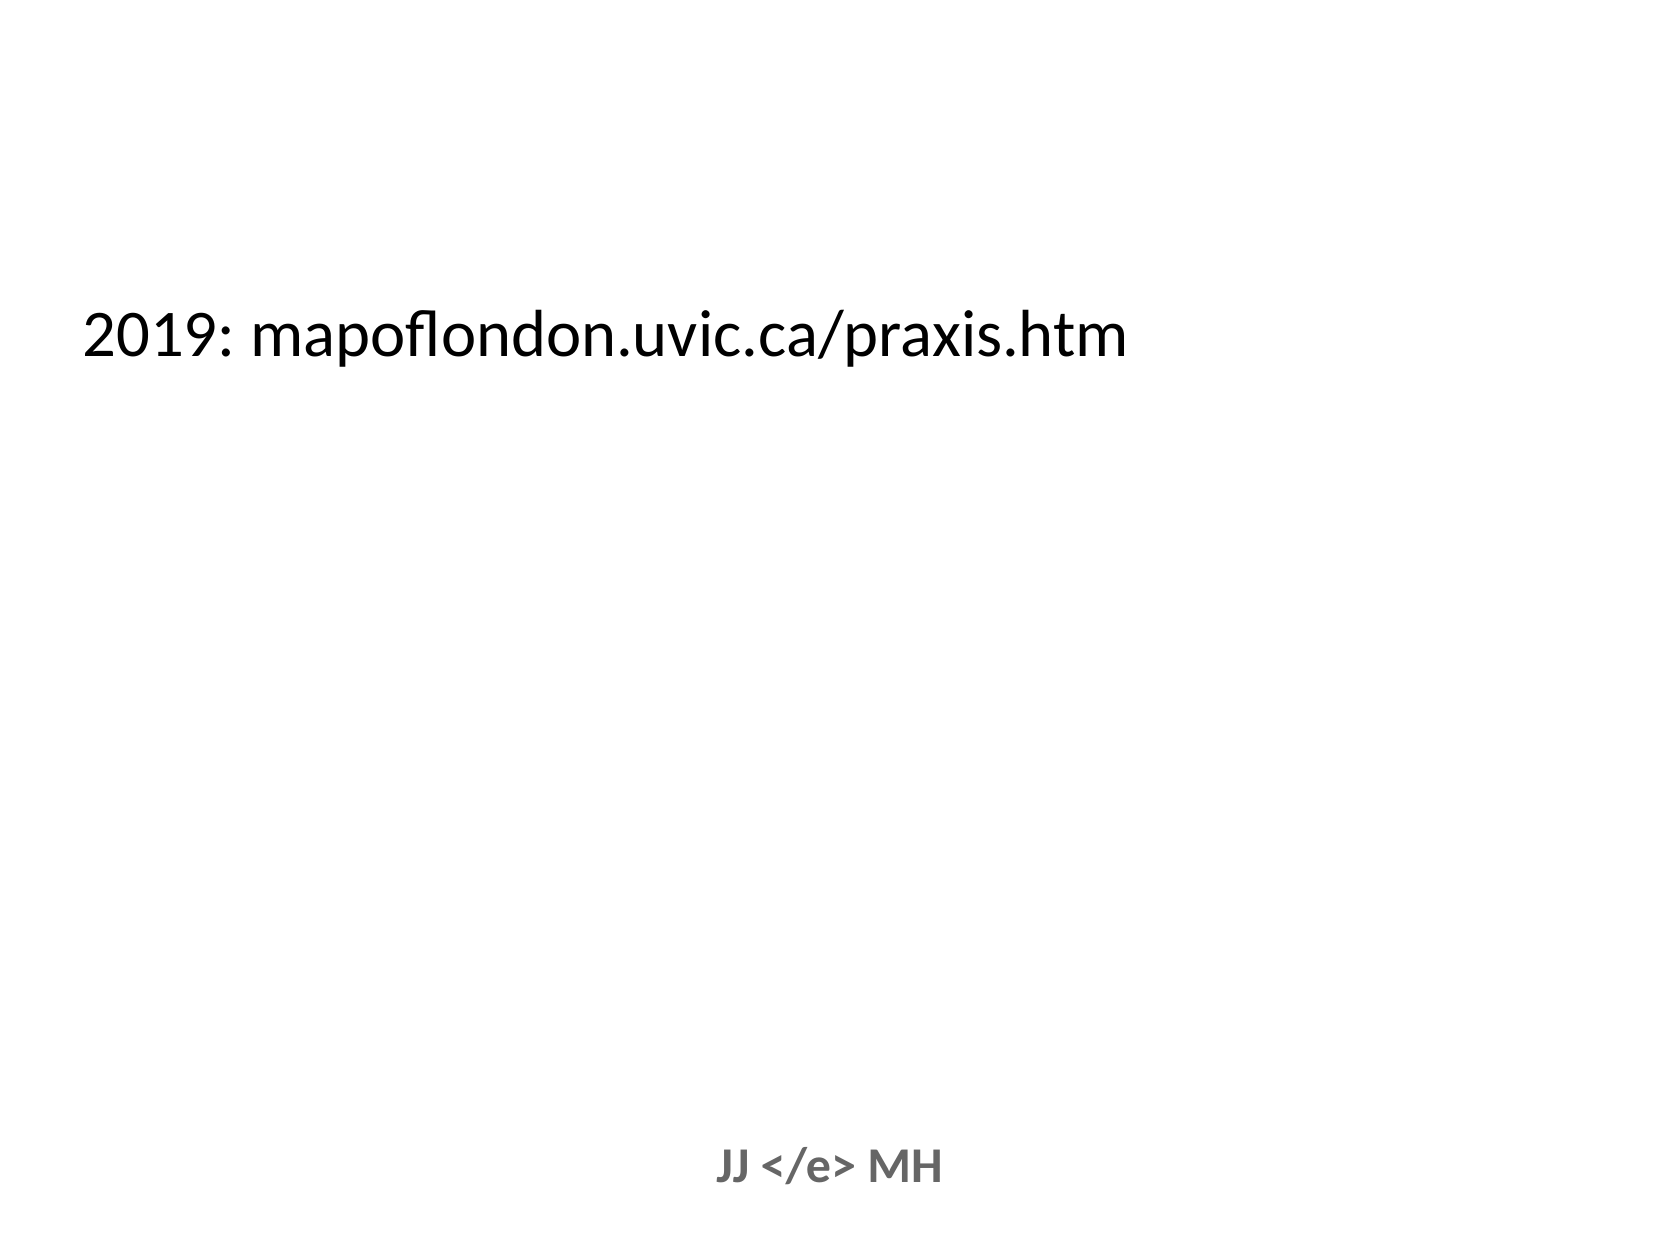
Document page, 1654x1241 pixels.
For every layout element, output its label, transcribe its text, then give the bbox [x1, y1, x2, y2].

text_box JJ </e> MH [567, 1132, 1092, 1219]
list 2019: mapoflondon.uvic.ca/praxis.htm [82, 290, 1363, 754]
